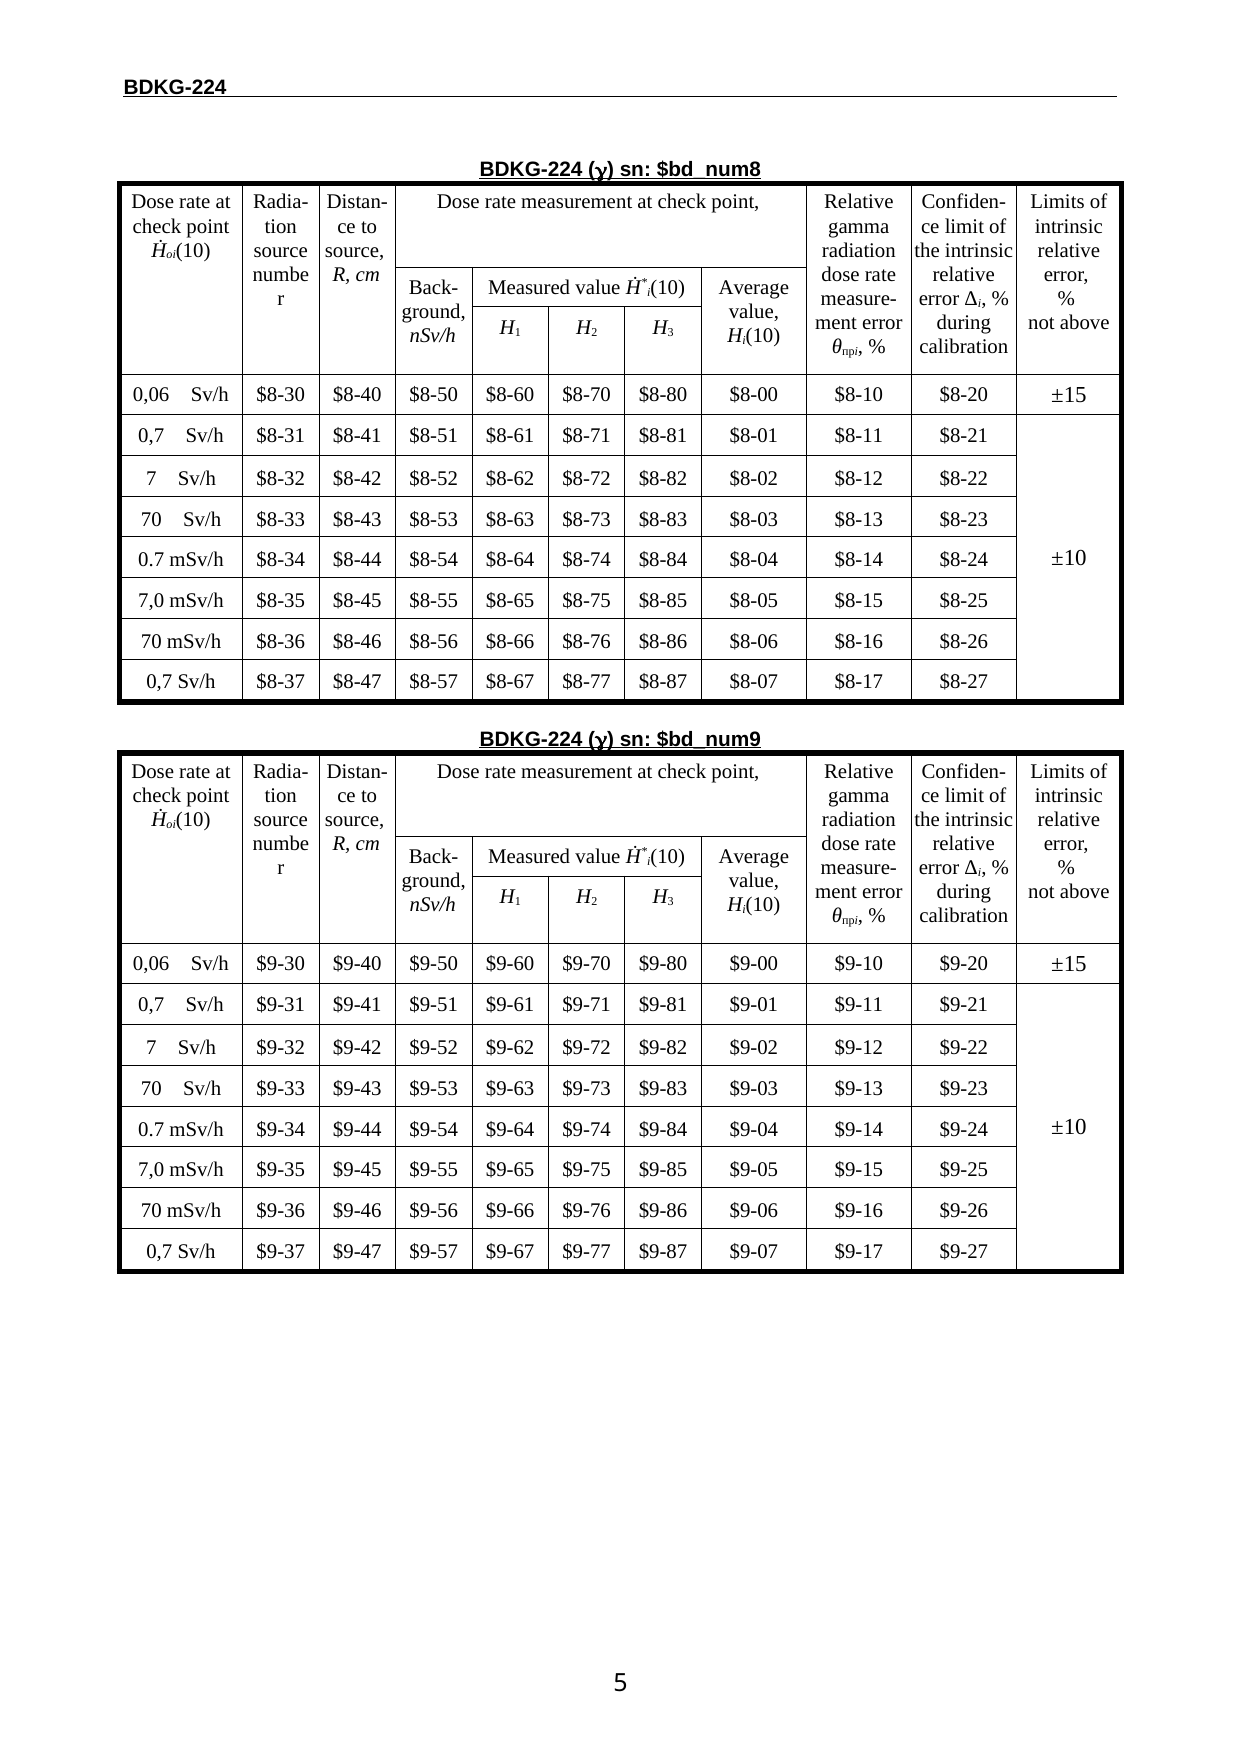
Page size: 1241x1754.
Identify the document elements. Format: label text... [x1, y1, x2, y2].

table_cell $8-65 [473, 578, 548, 618]
table_cell H2 [549, 877, 624, 943]
table_cell $8-35 [243, 578, 319, 618]
table_cell $9-34 [243, 1107, 319, 1146]
table_cell $8-56 [396, 619, 472, 658]
table_cell 7,0 mSv/h [122, 578, 242, 618]
table_cell H1 [473, 877, 548, 943]
table_cell Dose rate at check point Ḣoi(10) [122, 756, 242, 943]
table_cell $9-13 [807, 1066, 911, 1106]
table_cell $8-33 [243, 497, 319, 536]
table_cell $8-76 [549, 619, 624, 658]
table_cell $9-57 [396, 1229, 472, 1268]
table_cell $9-35 [243, 1147, 319, 1187]
table_cell $9-12 [807, 1025, 911, 1065]
table_cell $9-01 [702, 984, 806, 1024]
table_cell $9-21 [912, 984, 1016, 1024]
table_cell $9-83 [625, 1066, 701, 1106]
table_cell $8-36 [243, 619, 319, 658]
table_cell $9-74 [549, 1107, 624, 1146]
table_cell $8-67 [473, 660, 548, 699]
table_cell $9-22 [912, 1025, 1016, 1065]
table_cell H1 [473, 307, 548, 373]
table_cell 0,7 Sv/h [122, 660, 242, 699]
table_cell 0.7 mSv/h [122, 1107, 242, 1146]
table_cell $9-42 [320, 1025, 395, 1065]
table_cell 0,7 Sv/h [122, 984, 242, 1024]
table_cell Measured value Ḣ*i(10) [473, 837, 701, 876]
table_cell $9-36 [243, 1188, 319, 1228]
table_cell $9-30 [243, 944, 319, 983]
table_cell $9-75 [549, 1147, 624, 1187]
table_cell H3 [625, 877, 701, 943]
table_cell ±10 [1017, 984, 1119, 1268]
table_cell $8-13 [807, 497, 911, 536]
table_cell Limits of intrinsic relative error, % not above [1017, 186, 1119, 373]
table_cell $9-73 [549, 1066, 624, 1106]
table_cell $8-47 [320, 660, 395, 699]
table_cell $9-52 [396, 1025, 472, 1065]
table_cell Distan-ce to source, R, сm [320, 186, 395, 373]
table_cell $9-43 [320, 1066, 395, 1106]
table_cell $8-03 [702, 497, 806, 536]
table_cell $8-46 [320, 619, 395, 658]
table_cell $8-01 [702, 415, 806, 455]
table_cell $8-40 [320, 375, 395, 414]
table_cell $8-21 [912, 415, 1016, 455]
table_header BDKG-224 () sn: $bd_num8 [119, 135, 1121, 181]
table_cell $9-62 [473, 1025, 548, 1065]
table_cell $8-82 [625, 456, 701, 496]
table_cell $9-65 [473, 1147, 548, 1187]
table_cell $9-27 [912, 1229, 1016, 1268]
table_cell $9-03 [702, 1066, 806, 1106]
table_cell $8-72 [549, 456, 624, 496]
table_cell $8-66 [473, 619, 548, 658]
table_cell $8-00 [702, 375, 806, 414]
table_cell $9-37 [243, 1229, 319, 1268]
table_cell $8-70 [549, 375, 624, 414]
table_cell $9-55 [396, 1147, 472, 1187]
table_cell $9-33 [243, 1066, 319, 1106]
table_cell $9-80 [625, 944, 701, 983]
table_cell $9-84 [625, 1107, 701, 1146]
table_cell $9-47 [320, 1229, 395, 1268]
table_cell $8-07 [702, 660, 806, 699]
table_cell $9-10 [807, 944, 911, 983]
table_cell $8-02 [702, 456, 806, 496]
table_cell $8-15 [807, 578, 911, 618]
table_cell $8-11 [807, 415, 911, 455]
table_cell Radia-tion source number [243, 186, 319, 373]
table_cell 70 Sv/h [122, 497, 242, 536]
table_cell Dose rate measurement at check point, [396, 186, 806, 267]
table_cell $8-52 [396, 456, 472, 496]
table_cell $9-60 [473, 944, 548, 983]
table_cell $9-85 [625, 1147, 701, 1187]
table_cell H3 [625, 307, 701, 373]
table_cell $9-86 [625, 1188, 701, 1228]
table_cell 7 Sv/h [122, 1025, 242, 1065]
table_cell $8-32 [243, 456, 319, 496]
table_cell $9-67 [473, 1229, 548, 1268]
table_cell $9-70 [549, 944, 624, 983]
table_cell $9-32 [243, 1025, 319, 1065]
table_cell $8-53 [396, 497, 472, 536]
table_cell ±15 [1017, 375, 1119, 414]
table_cell $9-66 [473, 1188, 548, 1228]
table_cell Dose rate measurement at check point, [396, 756, 806, 836]
table_cell $8-14 [807, 537, 911, 577]
table_cell $9-20 [912, 944, 1016, 983]
table_cell Confiden-ce limit of the intrinsic relative error Δi, % during calibration [912, 756, 1016, 943]
table_cell $9-16 [807, 1188, 911, 1228]
table_cell Distan-ce to source, R, сm [320, 756, 395, 943]
table_cell $8-45 [320, 578, 395, 618]
table_cell $8-17 [807, 660, 911, 699]
table_cell $9-26 [912, 1188, 1016, 1228]
table_cell $8-51 [396, 415, 472, 455]
table_cell $8-50 [396, 375, 472, 414]
table_cell $9-61 [473, 984, 548, 1024]
table_cell $9-14 [807, 1107, 911, 1146]
table_cell $8-86 [625, 619, 701, 658]
table_cell $8-44 [320, 537, 395, 577]
table_cell $8-04 [702, 537, 806, 577]
table_cell $8-80 [625, 375, 701, 414]
table_cell $9-81 [625, 984, 701, 1024]
table_cell $9-72 [549, 1025, 624, 1065]
table_cell $8-57 [396, 660, 472, 699]
table_cell Back-ground, nSv/h [396, 268, 472, 373]
table_cell $9-45 [320, 1147, 395, 1187]
table_cell $9-00 [702, 944, 806, 983]
table_cell H2 [549, 307, 624, 373]
table_cell $8-12 [807, 456, 911, 496]
table_cell ±15 [1017, 944, 1119, 983]
table_cell $8-83 [625, 497, 701, 536]
table_cell $9-44 [320, 1107, 395, 1146]
table_cell $9-07 [702, 1229, 806, 1268]
table_cell Confiden-ce limit of the intrinsic relative error Δi, % during calibration [912, 186, 1016, 373]
table_cell 70 Sv/h [122, 1066, 242, 1106]
table_header BDKG-224 () sn: $bd_num9 [119, 705, 1121, 750]
table_cell $8-75 [549, 578, 624, 618]
table_cell 0,7 Sv/h [122, 415, 242, 455]
table_cell $8-25 [912, 578, 1016, 618]
table_cell ±10 [1017, 415, 1119, 699]
table_cell $8-10 [807, 375, 911, 414]
table_cell Relative gamma radiation dose rate measure-ment error θпрi, % [807, 186, 911, 373]
table_cell 7 Sv/h [122, 456, 242, 496]
table_cell $9-31 [243, 984, 319, 1024]
table_cell $9-63 [473, 1066, 548, 1106]
table_cell $8-55 [396, 578, 472, 618]
table_cell $8-71 [549, 415, 624, 455]
table_cell Relative gamma radiation dose rate measure-ment error θпрi, % [807, 756, 911, 943]
table_cell 0,06 Sv/h [122, 375, 242, 414]
table_cell $8-22 [912, 456, 1016, 496]
table_cell $8-61 [473, 415, 548, 455]
table_cell 0,7 Sv/h [122, 1229, 242, 1268]
table_cell $8-05 [702, 578, 806, 618]
table_cell $8-62 [473, 456, 548, 496]
table_cell 7,0 mSv/h [122, 1147, 242, 1187]
table_cell $8-30 [243, 375, 319, 414]
table_cell $8-23 [912, 497, 1016, 536]
table_cell $8-87 [625, 660, 701, 699]
table_cell $8-26 [912, 619, 1016, 658]
table_cell $8-16 [807, 619, 911, 658]
table_cell $8-85 [625, 578, 701, 618]
table_cell $8-42 [320, 456, 395, 496]
table_cell $9-17 [807, 1229, 911, 1268]
table_cell $8-20 [912, 375, 1016, 414]
table_cell $9-50 [396, 944, 472, 983]
table_cell $9-02 [702, 1025, 806, 1065]
table_cell $9-25 [912, 1147, 1016, 1187]
table_cell $9-56 [396, 1188, 472, 1228]
table_cell $8-34 [243, 537, 319, 577]
table_cell $8-60 [473, 375, 548, 414]
table_cell $9-71 [549, 984, 624, 1024]
table_cell $8-43 [320, 497, 395, 536]
table_cell Radia-tion source number [243, 756, 319, 943]
table_cell $8-74 [549, 537, 624, 577]
table_cell $9-23 [912, 1066, 1016, 1106]
table_cell $9-53 [396, 1066, 472, 1106]
table_cell $9-05 [702, 1147, 806, 1187]
table_cell $8-41 [320, 415, 395, 455]
table_cell $8-37 [243, 660, 319, 699]
table_cell $9-06 [702, 1188, 806, 1228]
table_cell $9-51 [396, 984, 472, 1024]
table_cell $8-73 [549, 497, 624, 536]
table_cell 0.7 mSv/h [122, 537, 242, 577]
table_cell $9-82 [625, 1025, 701, 1065]
table_cell $9-77 [549, 1229, 624, 1268]
table_cell Average value, Hi(10) [702, 837, 806, 943]
table_cell Back-ground, nSv/h [396, 837, 472, 943]
table_cell $8-64 [473, 537, 548, 577]
table_cell $9-54 [396, 1107, 472, 1146]
table_cell $9-41 [320, 984, 395, 1024]
table_cell Limits of intrinsic relative error, % not above [1017, 756, 1119, 943]
table_cell $8-84 [625, 537, 701, 577]
table_cell $8-54 [396, 537, 472, 577]
table_cell $9-15 [807, 1147, 911, 1187]
table_cell $9-87 [625, 1229, 701, 1268]
table_cell 0,06 Sv/h [122, 944, 242, 983]
table_cell $9-64 [473, 1107, 548, 1146]
table_cell Average value, Hi(10) [702, 268, 806, 373]
table_cell $8-27 [912, 660, 1016, 699]
table_cell $8-24 [912, 537, 1016, 577]
table_cell Dose rate at check point Ḣoi(10) [122, 186, 242, 373]
table_cell $8-31 [243, 415, 319, 455]
table_cell Measured value Ḣ*i(10) [473, 268, 701, 306]
table_cell $9-46 [320, 1188, 395, 1228]
table_cell $9-24 [912, 1107, 1016, 1146]
table_cell $9-11 [807, 984, 911, 1024]
table_cell $8-81 [625, 415, 701, 455]
table_cell $8-77 [549, 660, 624, 699]
table_cell 70 mSv/h [122, 1188, 242, 1228]
table_cell $8-06 [702, 619, 806, 658]
table_cell 70 mSv/h [122, 619, 242, 658]
table_cell $8-63 [473, 497, 548, 536]
table_cell $9-76 [549, 1188, 624, 1228]
table_cell $9-40 [320, 944, 395, 983]
table_cell $9-04 [702, 1107, 806, 1146]
